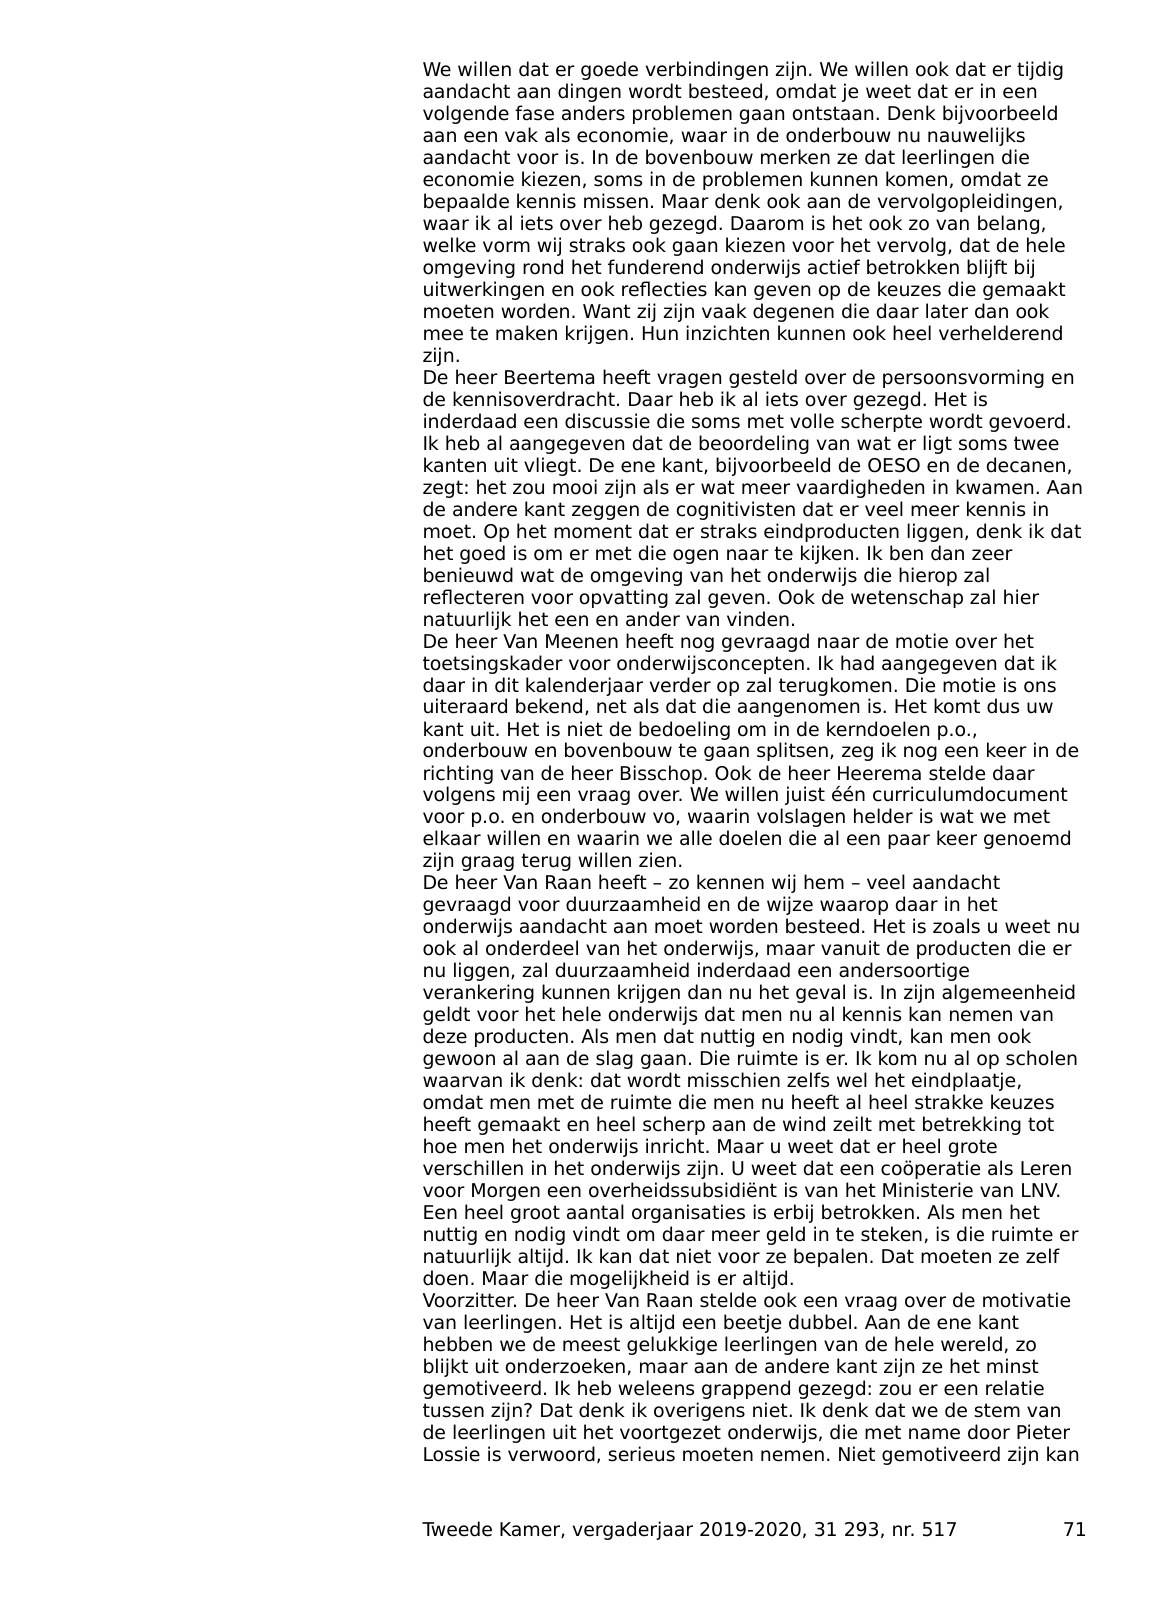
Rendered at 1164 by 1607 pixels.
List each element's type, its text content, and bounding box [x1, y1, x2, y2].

text We willen dat er goede verbindingen zijn. We willen ook dat er tijdig aandacht aan dingen wordt besteed, omdat je weet dat er in een volgende fase anders problemen gaan ontstaan. Denk bijvoorbeeld aan een vak als economie, waar in de onderbouw nu nauwelijks aandacht voor is. In de bovenbouw merken ze dat leerlingen die economie kiezen, soms in de problemen kunnen komen, omdat ze bepaalde kennis missen. Maar denk ook aan de vervolgopleidingen, waar ik al iets over heb gezegd. Daarom is het ook zo van belang, welke vorm wij straks ook gaan kiezen voor het vervolg, dat de hele omgeving rond het funderend onderwijs actief betrokken blijft bij uitwerkingen en ook reflecties kan geven op de keuzes die gemaakt moeten worden. Want zij zijn vaak degenen die daar later dan ook mee te maken krijgen. Hun inzichten kunnen ook heel verhelderend zijn. [422, 59, 1087, 367]
text Voorzitter. De heer Van Raan stelde ook een vraag over de motivatie van leerlingen. Het is altijd een beetje dubbel. Aan de ene kant hebben we de meest gelukkige leerlingen van de hele wereld, zo blijkt uit onderzoeken, maar aan de andere kant zijn ze het minst gemotiveerd. Ik heb weleens grappend gezegd: zou er een relatie tussen zijn? Dat denk ik overigens niet. Ik denk dat we de stem van de leerlingen uit het voortgezet onderwijs, die met name door Pieter Lossie is verwoord, serieus moeten nemen. Niet gemotiveerd zijn kan [422, 1290, 1087, 1466]
text De heer Van Meenen heeft nog gevraagd naar de motie over het toetsingskader voor onderwijsconcepten. Ik had aangegeven dat ik daar in dit kalenderjaar verder op zal terugkomen. Die motie is ons uiteraard bekend, net als dat die aangenomen is. Het komt dus uw kant uit. Het is niet de bedoeling om in de kerndoelen p.o., onderbouw en bovenbouw te gaan splitsen, zeg ik nog een keer in de richting van de heer Bisschop. Ook de heer Heerema stelde daar volgens mij een vraag over. We willen juist één curriculumdocument voor p.o. en onderbouw vo, waarin volslagen helder is wat we met elkaar willen en waarin we alle doelen die al een paar keer genoemd zijn graag terug willen zien. [422, 631, 1087, 872]
text De heer Van Raan heeft – zo kennen wij hem – veel aandacht gevraagd voor duurzaamheid en de wijze waarop daar in het onderwijs aandacht aan moet worden besteed. Het is zoals u weet nu ook al onderdeel van het onderwijs, maar vanuit de producten die er nu liggen, zal duurzaamheid inderdaad een andersoortige verankering kunnen krijgen dan nu het geval is. In zijn algemeenheid geldt voor het hele onderwijs dat men nu al kennis kan nemen van deze producten. Als men dat nuttig en nodig vindt, kan men ook gewoon al aan de slag gaan. Die ruimte is er. Ik kom nu al op scholen waarvan ik denk: dat wordt misschien zelfs wel het eindplaatje, omdat men met de ruimte die men nu heeft al heel strakke keuzes heeft gemaakt en heel scherp aan de wind zeilt met betrekking tot hoe men het onderwijs inricht. Maar u weet dat er heel grote verschillen in het onderwijs zijn. U weet dat een coöperatie als Leren voor Morgen een overheidssubsidiënt is van het Ministerie van LNV. Een heel groot aantal organisaties is erbij betrokken. Als men het nuttig en nodig vindt om daar meer geld in te steken, is die ruimte er natuurlijk altijd. Ik kan dat niet voor ze bepalen. Dat moeten ze zelf doen. Maar die mogelijkheid is er altijd. [422, 872, 1087, 1290]
text De heer Beertema heeft vragen gesteld over de persoonsvorming en de kennisoverdracht. Daar heb ik al iets over gezegd. Het is inderdaad een discussie die soms met volle scherpte wordt gevoerd. Ik heb al aangegeven dat de beoordeling van wat er ligt soms twee kanten uit vliegt. De ene kant, bijvoorbeeld de OESO en de decanen, zegt: het zou mooi zijn als er wat meer vaardigheden in kwamen. Aan de andere kant zeggen de cognitivisten dat er veel meer kennis in moet. Op het moment dat er straks eindproducten liggen, denk ik dat het goed is om er met die ogen naar te kijken. Ik ben dan zeer benieuwd wat de omgeving van het onderwijs die hierop zal reflecteren voor opvatting zal geven. Ook de wetenschap zal hier natuurlijk het een en ander van vinden. [422, 367, 1087, 631]
